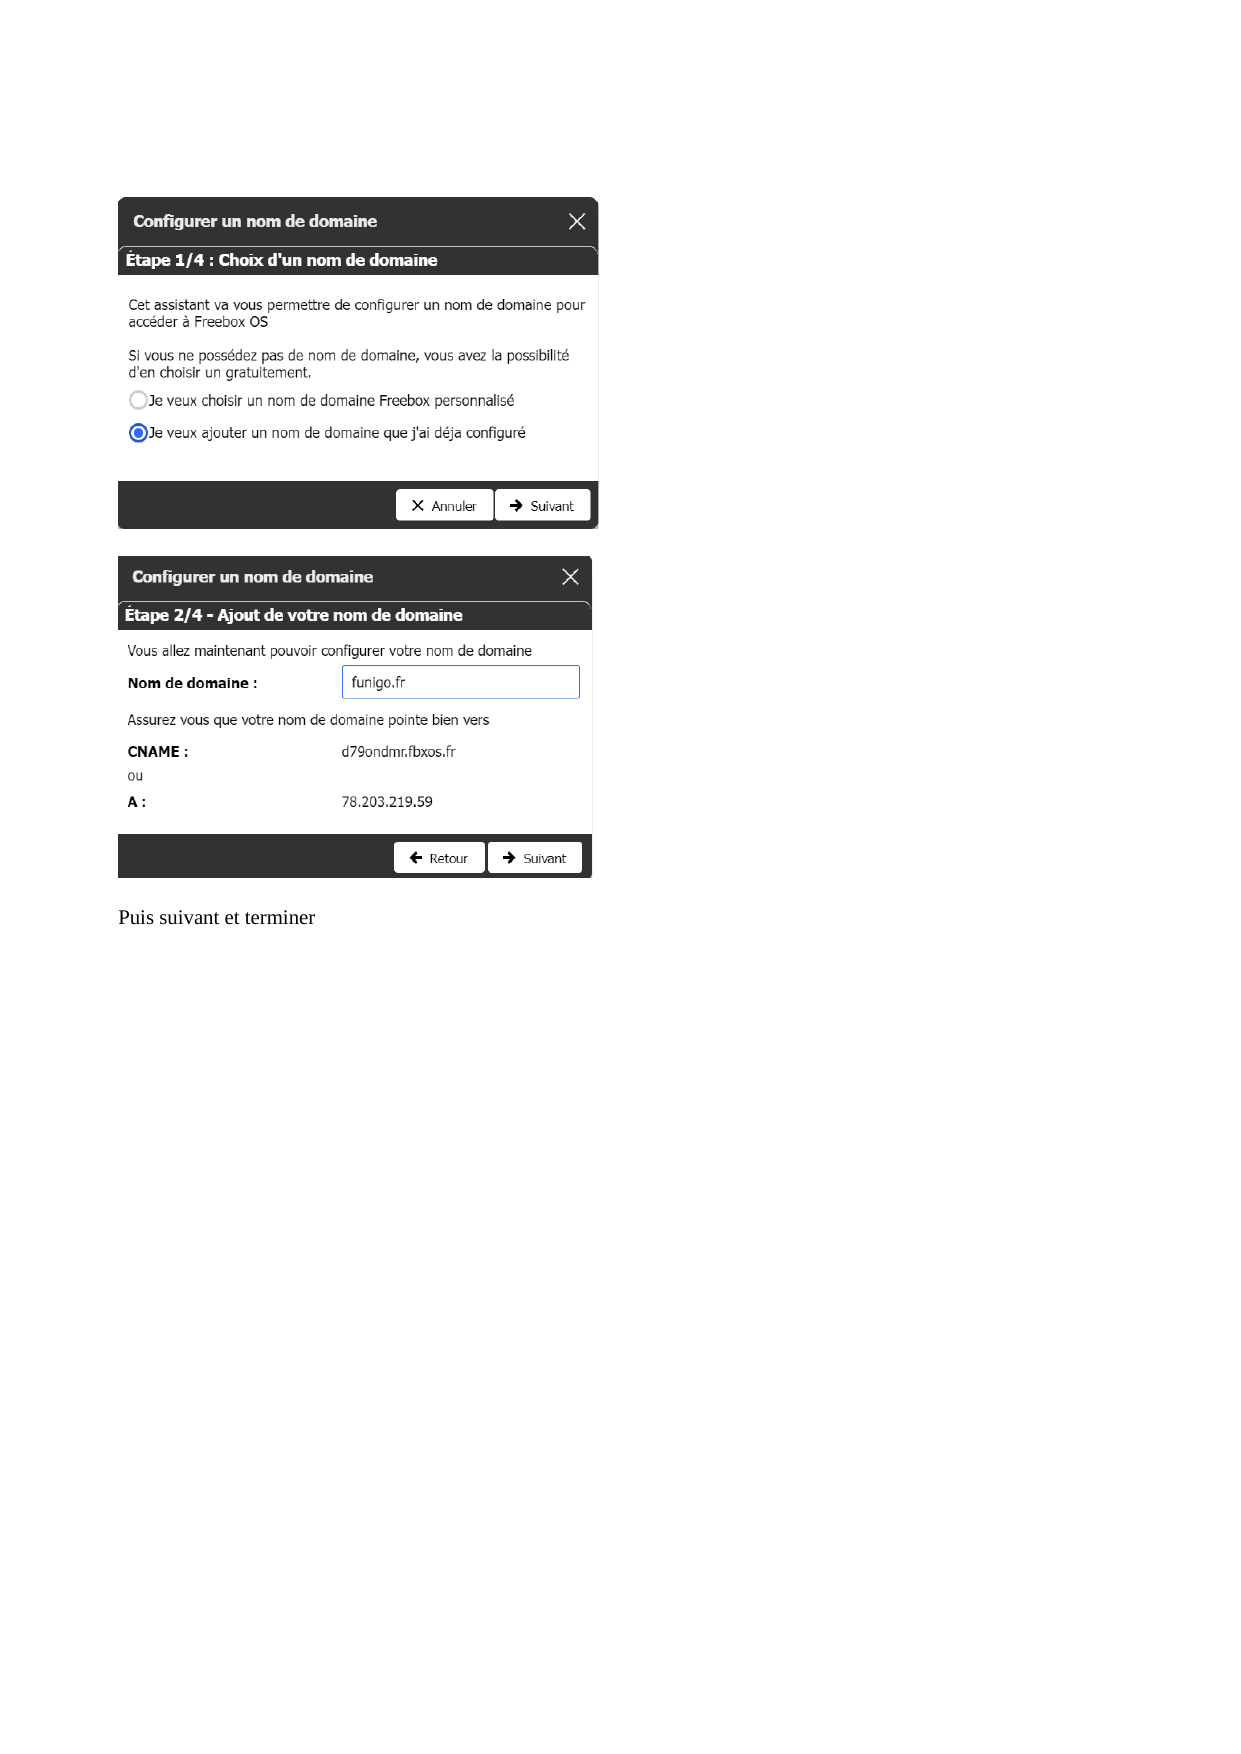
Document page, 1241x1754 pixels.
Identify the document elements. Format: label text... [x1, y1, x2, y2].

picture [118, 197, 599, 529]
picture [118, 556, 593, 878]
text Puis suivant et terminer [118, 905, 1122, 929]
